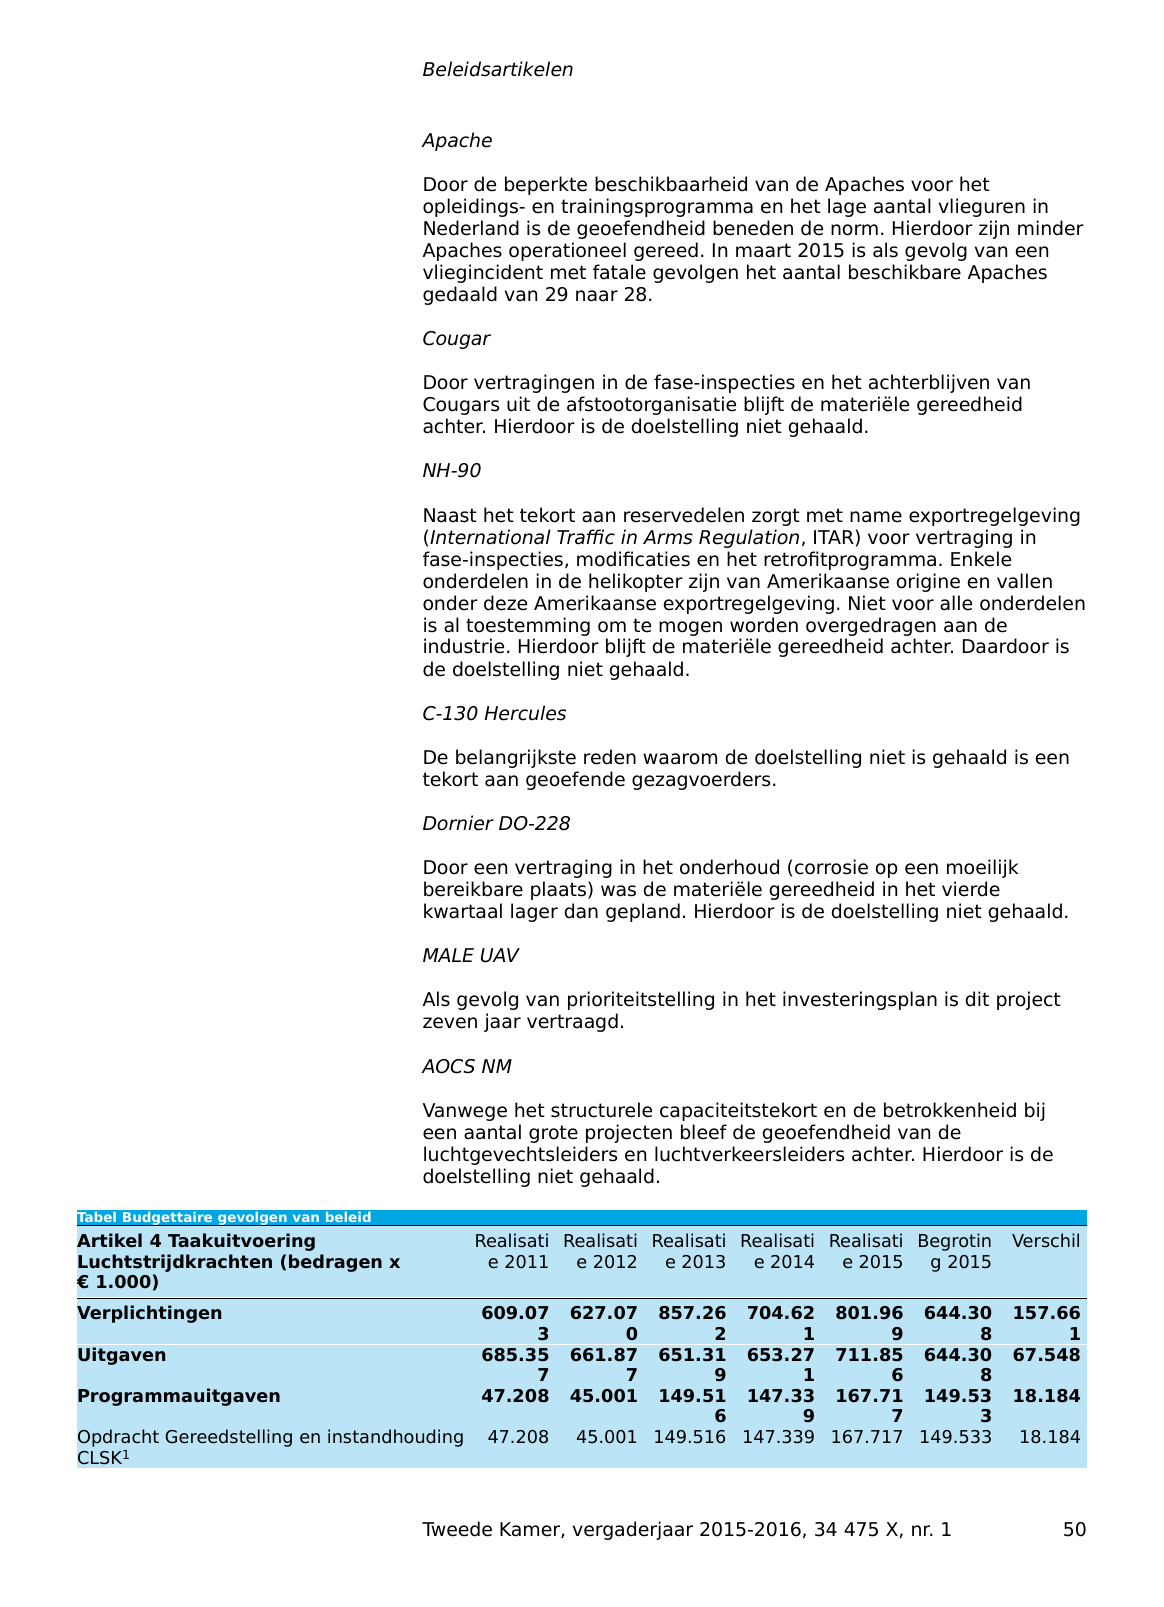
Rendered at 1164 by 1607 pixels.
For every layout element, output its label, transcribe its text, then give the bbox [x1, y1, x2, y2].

table_cell 45.001 [555, 1427, 644, 1468]
table_cell 644.308 [909, 1345, 998, 1386]
table_cell 147.339 [732, 1386, 821, 1427]
subtitle NH-90 [422, 460, 1087, 482]
text Door vertragingen in de fase-inspecties en het achterblijven van Cougars uit de afstootorganisatie blijft de materiële gereedheid achter. Hierdoor is de doelstelling niet gehaald. [422, 372, 1087, 438]
table_cell 653.271 [732, 1345, 821, 1386]
subtitle Dornier DO-228 [422, 813, 1087, 835]
text De belangrijkste reden waarom de doelstelling niet is gehaald is een tekort aan geoefende gezagvoerders. [422, 747, 1087, 791]
text Door de beperkte beschikbaarheid van de Apaches voor het opleidings- en trainingsprogramma en het lage aantal vlieguren in Nederland is de geoefendheid beneden de norm. Hierdoor zijn minder Apaches operationeel gereed. In maart 2015 is als gevolg van een vliegincident met fatale gevolgen het aantal beschikbare Apaches gedaald van 29 naar 28. [422, 174, 1087, 306]
table_cell 685.357 [466, 1345, 555, 1386]
table_cell 149.516 [644, 1386, 732, 1427]
text Door een vertraging in het onderhoud (corrosie op een moeilijk bereikbare plaats) was de materiële gereedheid in het vierde kwartaal lager dan gepland. Hierdoor is de doelstelling niet gehaald. [422, 857, 1087, 923]
subtitle AOCS NM [422, 1056, 1087, 1077]
table_cell Verplichtingen [77, 1299, 466, 1344]
text Vanwege het structurele capaciteitstekort en de betrokkenheid bij een aantal grote projecten bleef de geoefendheid van de luchtgevechtsleiders en luchtverkeersleiders achter. Hierdoor is de doelstelling niet gehaald. [422, 1100, 1087, 1188]
table_cell Realisatie 2011 [466, 1226, 555, 1297]
table_cell Realisatie 2014 [732, 1226, 821, 1297]
table_cell 857.262 [644, 1299, 732, 1344]
table_header Tabel Budgettaire gevolgen van beleid [77, 1210, 1087, 1225]
table_cell 149.533 [909, 1386, 998, 1427]
table_cell 711.856 [821, 1345, 909, 1386]
table_cell 18.184 [998, 1386, 1087, 1427]
table_cell 644.308 [909, 1299, 998, 1344]
table_cell 45.001 [555, 1386, 644, 1427]
table_cell Verschil [998, 1226, 1087, 1297]
table_cell 651.319 [644, 1345, 732, 1386]
table_cell Uitgaven [77, 1345, 466, 1386]
table_cell Realisatie 2012 [555, 1226, 644, 1297]
table_cell 167.717 [821, 1386, 909, 1427]
table_cell 167.717 [821, 1427, 909, 1468]
subtitle Cougar [422, 328, 1087, 350]
table_cell Programmauitgaven [77, 1386, 466, 1427]
table_cell 609.073 [466, 1299, 555, 1344]
table_cell 149.533 [909, 1427, 998, 1468]
subtitle Apache [422, 130, 1087, 152]
text Als gevolg van prioriteitstelling in het investeringsplan is dit project zeven jaar vertraagd. [422, 989, 1087, 1033]
table_cell 18.184 [998, 1427, 1087, 1468]
table_cell Realisatie 2015 [821, 1226, 909, 1297]
table_cell 47.208 [466, 1427, 555, 1468]
table_cell 801.969 [821, 1299, 909, 1344]
table_cell 661.877 [555, 1345, 644, 1386]
table_cell Begroting 2015 [909, 1226, 998, 1297]
table_cell 157.661 [998, 1299, 1087, 1344]
table_cell Realisatie 2013 [644, 1226, 732, 1297]
table_cell 627.070 [555, 1299, 644, 1344]
subtitle C-130 Hercules [422, 703, 1087, 724]
text Naast het tekort aan reservedelen zorgt met name exportregelgeving (International Traffic in Arms Regulation, ITAR) voor vertraging in fase-inspecties, modificaties en het retrofitprogramma. Enkele onderdelen in de helikopter zijn van Amerikaanse origine en vallen onder deze Amerikaanse exportregelgeving. Niet voor alle onderdelen is al toestemming om te mogen worden overgedragen aan de industrie. Hierdoor blijft de materiële gereedheid achter. Daardoor is de doelstelling niet gehaald. [422, 504, 1087, 680]
table_cell 704.621 [732, 1299, 821, 1344]
table_cell 67.548 [998, 1345, 1087, 1386]
table_cell 147.339 [732, 1427, 821, 1468]
table_cell 149.516 [644, 1427, 732, 1468]
subtitle MALE UAV [422, 945, 1087, 967]
table_cell 47.208 [466, 1386, 555, 1427]
table_cell Opdracht Gereedstelling en instandhouding CLSK1 [77, 1427, 466, 1468]
table_cell Artikel 4 Taakuitvoering Luchtstrijdkrachten (bedragen x € 1.000) [77, 1226, 466, 1297]
